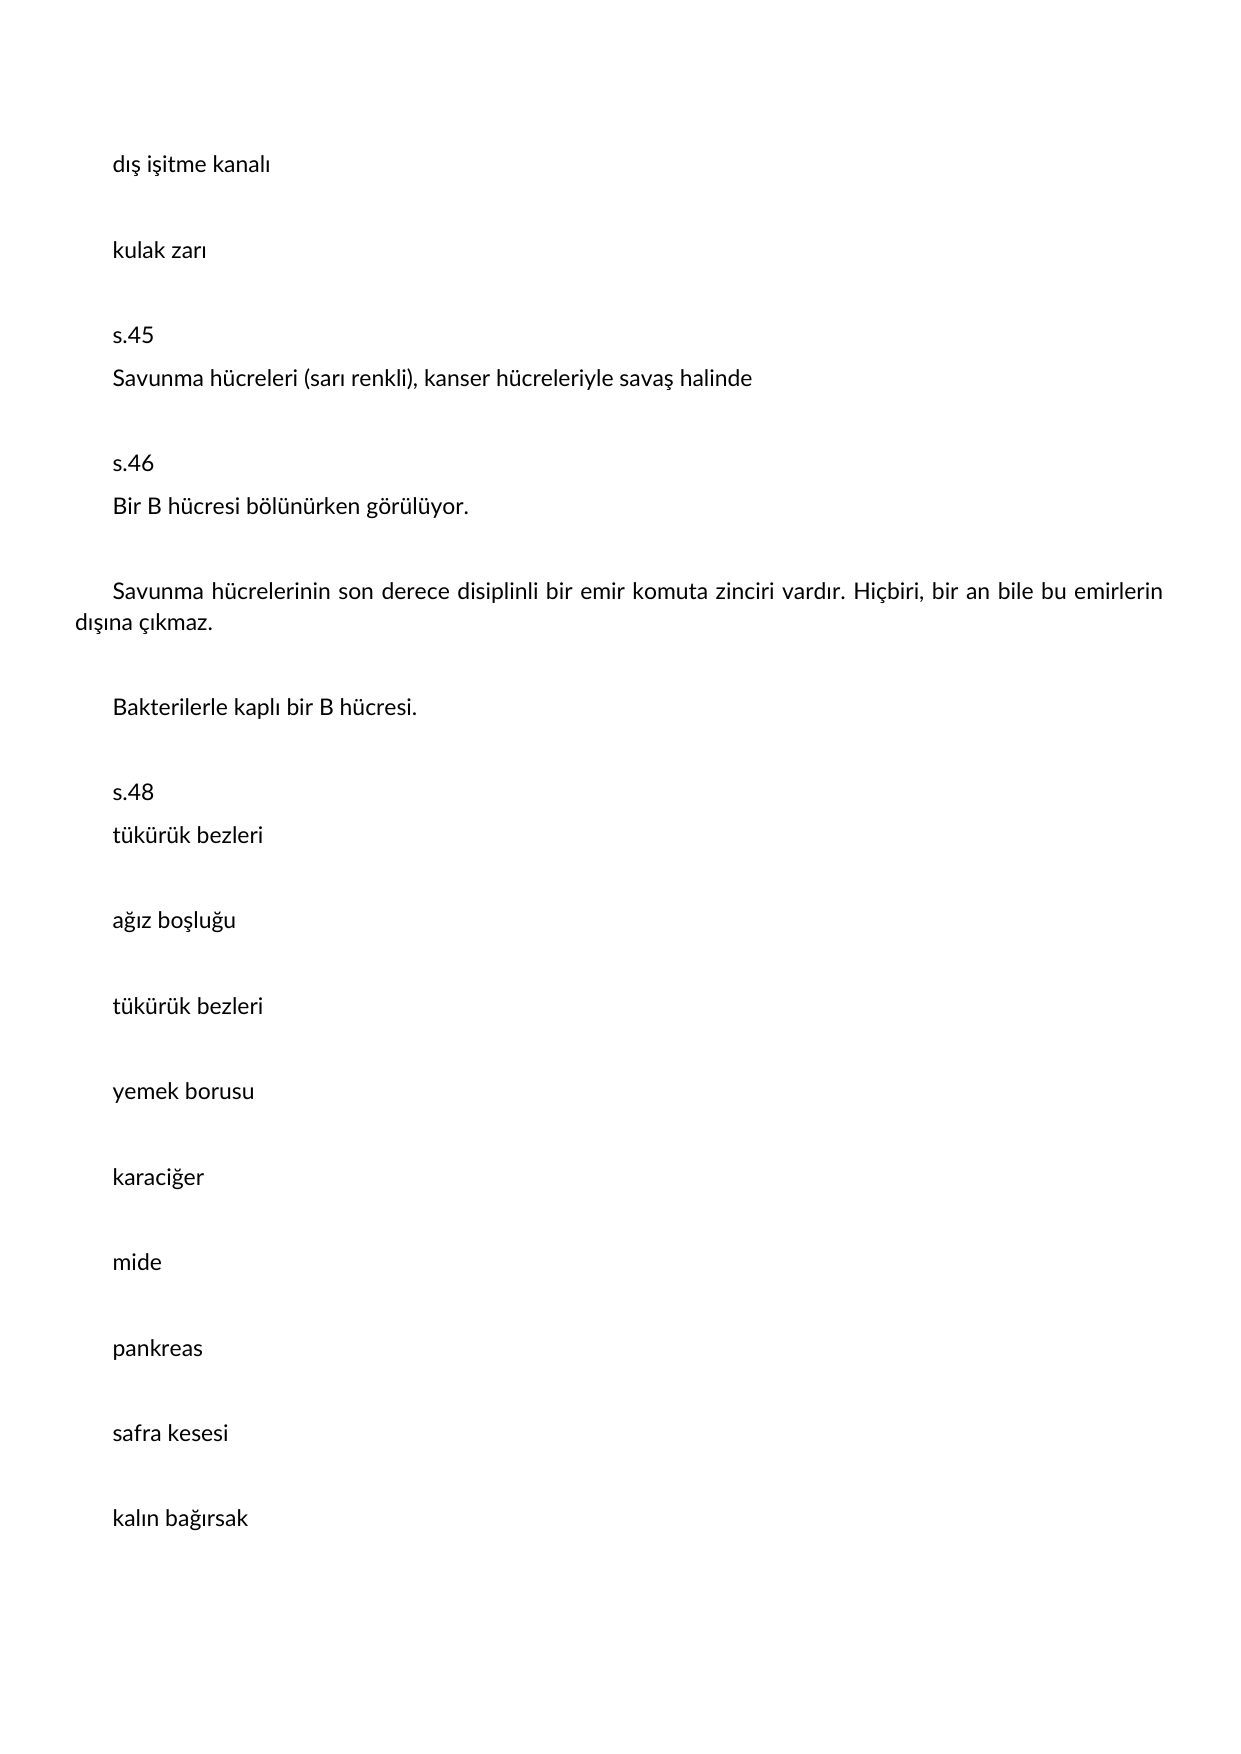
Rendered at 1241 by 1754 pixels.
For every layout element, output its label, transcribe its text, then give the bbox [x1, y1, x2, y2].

text kalın bağırsak [75, 1504, 1165, 1532]
text mide [75, 1248, 1165, 1275]
text tükürük bezleri [75, 821, 1165, 848]
text dış işitme kanalı [75, 150, 1165, 177]
text Savunma hücrelerinin son derece disiplinli bir emir komuta zinciri vardır. Hiçbiri, bir an bile bu emirlerin dışına çıkmaz. [75, 577, 1165, 635]
text yemek borusu [75, 1077, 1165, 1104]
text ağız boşluğu [75, 906, 1165, 934]
text tükürük bezleri [75, 992, 1165, 1019]
text safra kesesi [75, 1419, 1165, 1446]
text Bakterilerle kaplı bir B hücresi. [75, 693, 1165, 720]
text pankreas [75, 1333, 1165, 1361]
text Bir B hücresi bölünürken görülüyor. [75, 492, 1165, 519]
text karaciğer [75, 1162, 1165, 1190]
text s.48 [75, 778, 1165, 806]
text Savunma hücreleri (sarı renkli), kanser hücreleriyle savaş halinde [75, 363, 1165, 391]
text kulak zarı [75, 235, 1165, 263]
text s.45 [75, 321, 1165, 348]
text s.46 [75, 449, 1165, 476]
